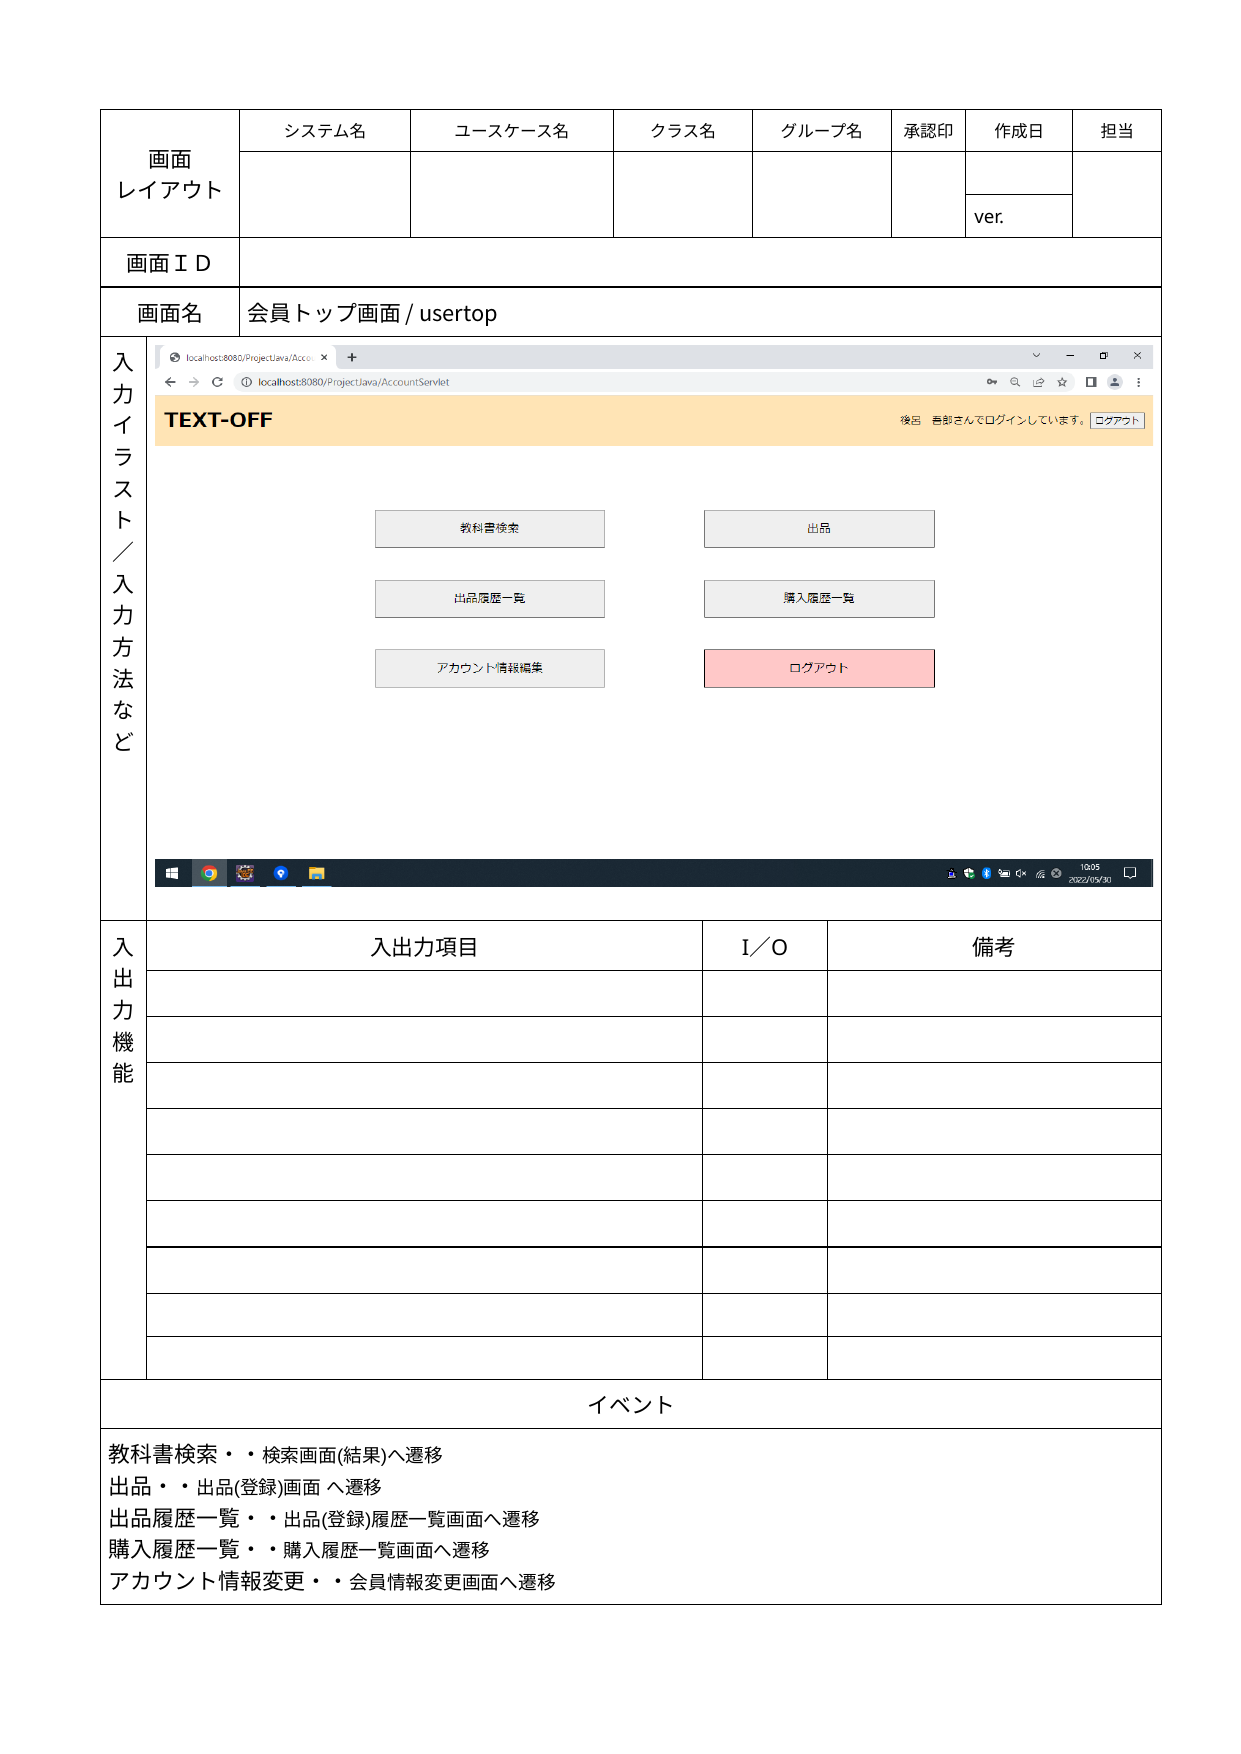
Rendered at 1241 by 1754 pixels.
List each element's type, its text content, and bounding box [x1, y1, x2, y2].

table_cell 入力イラスト／入力方法など [101, 337, 146, 920]
table_cell 入出力機能 [101, 921, 146, 1378]
table_cell I／O [703, 921, 827, 969]
table_cell [828, 1201, 1161, 1246]
table_cell [703, 1248, 827, 1293]
table_cell [147, 971, 702, 1016]
table_cell [892, 152, 965, 237]
table_cell [147, 1201, 702, 1246]
table_cell [147, 1017, 702, 1062]
table_cell [703, 1017, 827, 1062]
table_cell [147, 1063, 702, 1108]
table_cell [147, 1337, 702, 1378]
table_cell [240, 152, 410, 237]
table_cell [147, 1109, 702, 1154]
table_cell 画面名 [101, 288, 239, 336]
table_cell [147, 1294, 702, 1336]
table_cell 教科書検索・・検索画面(結果)へ遷移 出品・・出品(登録)画面 へ遷移 出品履歴一覧・・出品(登録)履歴一覧画面へ遷移 購入履歴一覧・・購入履歴一覧画面へ遷移 アカウント情報変更・・会員情報変更画面へ遷移 [101, 1429, 1161, 1604]
table_cell [703, 1201, 827, 1246]
table_cell [147, 337, 1161, 920]
table_cell [828, 1017, 1161, 1062]
table_cell [828, 1248, 1161, 1293]
table_cell [828, 971, 1161, 1016]
picture [155, 345, 1154, 887]
table_cell 会員トップ画面 / usertop [240, 288, 1161, 336]
table_header グループ名 [753, 110, 891, 151]
table_cell [147, 1248, 702, 1293]
table_cell [703, 1063, 827, 1108]
table_header ユースケース名 [411, 110, 613, 151]
table_header システム名 [240, 110, 410, 151]
table_cell [753, 152, 891, 237]
table_cell [147, 1155, 702, 1200]
table_cell [703, 1294, 827, 1336]
table_cell 入出力項目 [147, 921, 702, 969]
table_cell [828, 1109, 1161, 1154]
table_header 画面 レイアウト [101, 110, 239, 237]
table_header クラス名 [614, 110, 752, 151]
table_cell [828, 1063, 1161, 1108]
table_cell ver. [966, 195, 1072, 237]
table_cell [828, 1155, 1161, 1200]
table_cell [703, 1109, 827, 1154]
table_cell [240, 238, 1161, 286]
table_cell イベント [101, 1380, 1161, 1428]
table_header 承認印 [892, 110, 965, 151]
table_cell [703, 1337, 827, 1378]
table_cell [828, 1337, 1161, 1378]
table_cell [411, 152, 613, 237]
table_cell [966, 152, 1072, 194]
table_cell 備考 [828, 921, 1161, 969]
table_cell [703, 1155, 827, 1200]
table_cell [1073, 152, 1161, 237]
table_cell [614, 152, 752, 237]
table_cell 画面ＩＤ [101, 238, 239, 286]
table_header 作成日 [966, 110, 1072, 151]
table_cell [828, 1294, 1161, 1336]
table_cell [703, 971, 827, 1016]
table_header 担当 [1073, 110, 1161, 151]
